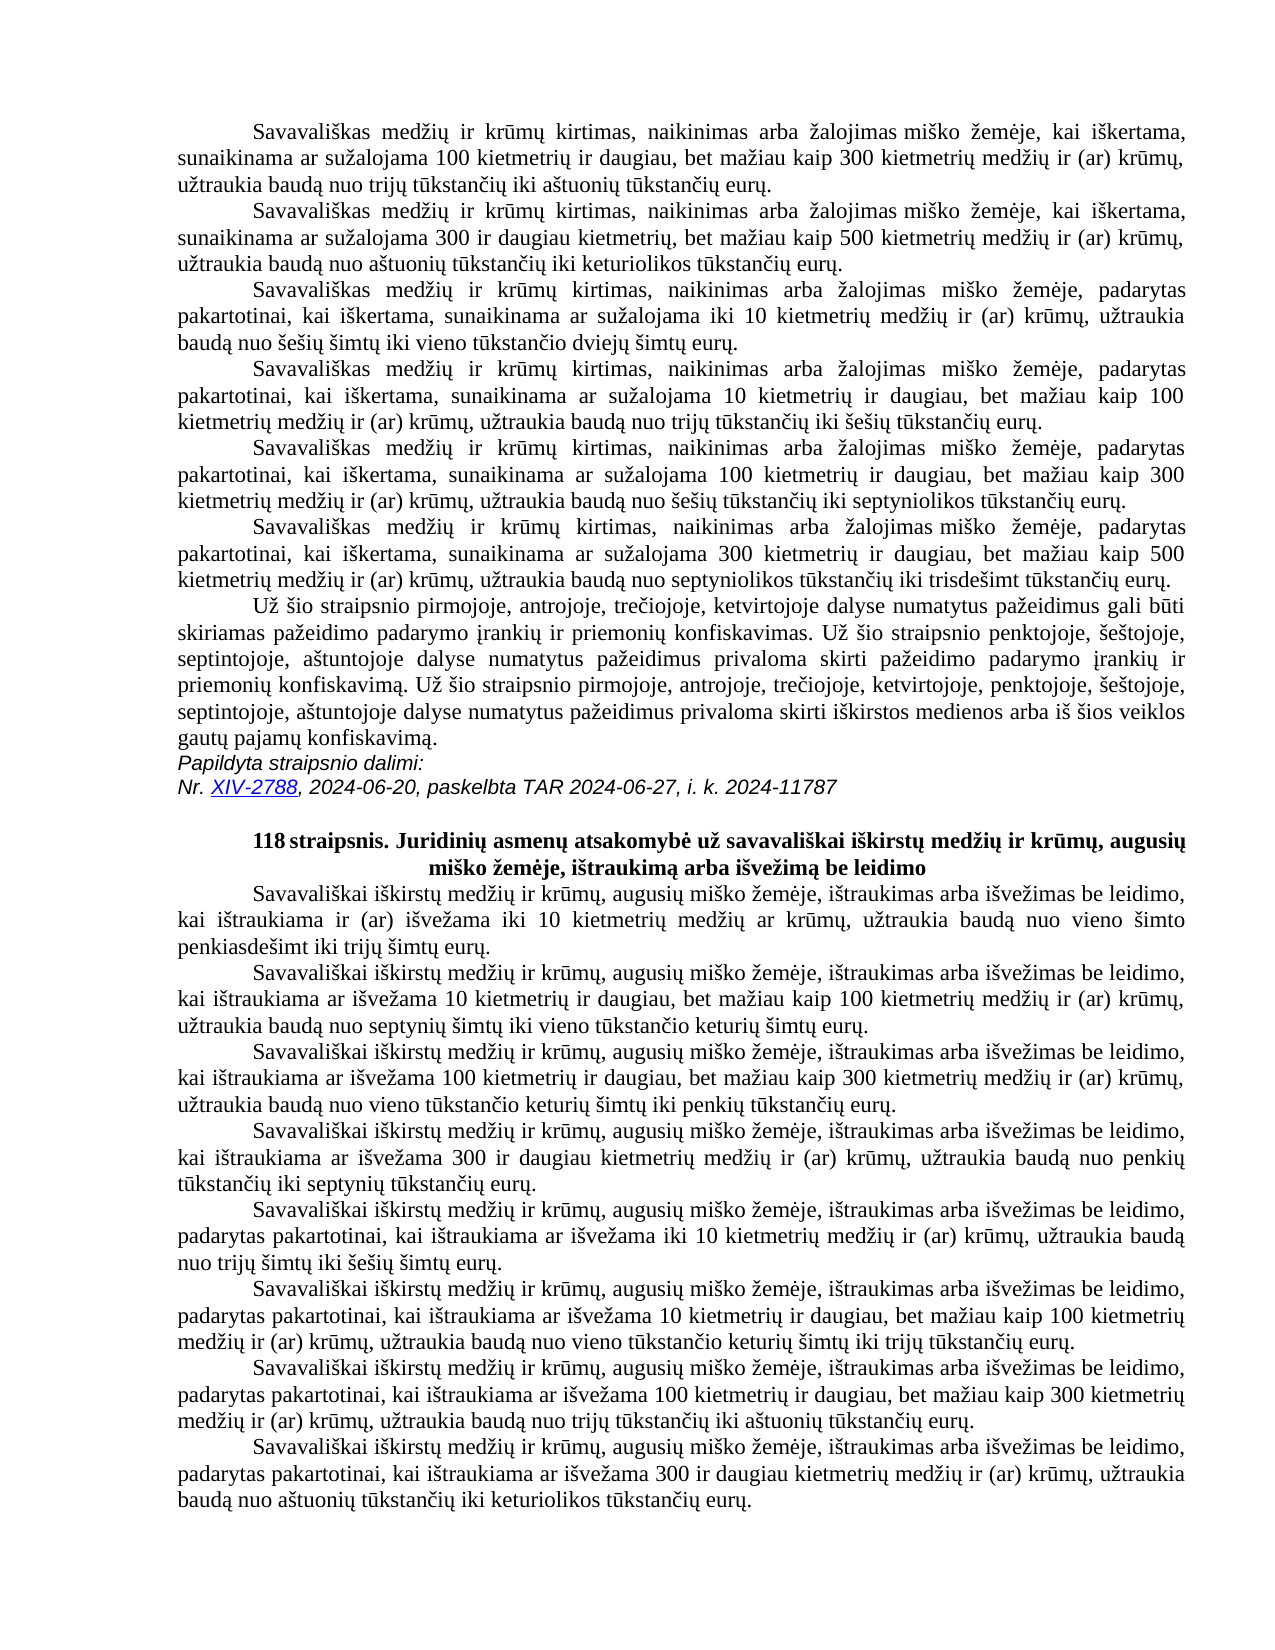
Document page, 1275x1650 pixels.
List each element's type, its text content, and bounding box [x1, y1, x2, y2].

text Savavališkai iškirstų medžių ir krūmų, augusių miško žemėje, ištraukimas arba išvežimas be leidimo, kai ištraukiama ar išvežama 10 kietmetrių ir daugiau, bet mažiau kaip 100 kietmetrių medžių ir (ar) krūmų, užtraukia baudą nuo septynių šimtų iki vieno tūkstančio keturių šimtų eurų. [177, 959, 1186, 1038]
text Savavališkas medžių ir krūmų kirtimas, naikinimas arba žalojimas miško žemėje, kai iškertama, sunaikinama ar sužalojama 100 kietmetrių ir daugiau, bet mažiau kaip 300 kietmetrių medžių ir (ar) krūmų, užtraukia baudą nuo trijų tūkstančių iki aštuonių tūkstančių eurų. [177, 118, 1186, 197]
text Savavališkai iškirstų medžių ir krūmų, augusių miško žemėje, ištraukimas arba išvežimas be leidimo, padarytas pakartotinai, kai ištraukiama ar išvežama 300 ir daugiau kietmetrių medžių ir (ar) krūmų, užtraukia baudą nuo aštuonių tūkstančių iki keturiolikos tūkstančių eurų. [177, 1433, 1186, 1512]
text Savavališkai iškirstų medžių ir krūmų, augusių miško žemėje, ištraukimas arba išvežimas be leidimo, padarytas pakartotinai, kai ištraukiama ar išvežama iki 10 kietmetrių medžių ir (ar) krūmų, užtraukia baudą nuo trijų šimtų iki šešių šimtų eurų. [177, 1196, 1186, 1275]
text Savavališkas medžių ir krūmų kirtimas, naikinimas arba žalojimas miško žemėje, padarytas pakartotinai, kai iškertama, sunaikinama ar sužalojama 300 kietmetrių ir daugiau, bet mažiau kaip 500 kietmetrių medžių ir (ar) krūmų, užtraukia baudą nuo septyniolikos tūkstančių iki trisdešimt tūkstančių eurų. [177, 513, 1186, 592]
text Už šio straipsnio pirmojoje, antrojoje, trečiojoje, ketvirtojoje dalyse numatytus pažeidimus gali būti skiriamas pažeidimo padarymo įrankių ir priemonių konfiskavimas. Už šio straipsnio penktojoje, šeštojoje, septintojoje, aštuntojoje dalyse numatytus pažeidimus privaloma skirti pažeidimo padarymo įrankių ir priemonių konfiskavimą. Už šio straipsnio pirmojoje, antrojoje, trečiojoje, ketvirtojoje, penktojoje, šeštojoje, septintojoje, aštuntojoje dalyse numatytus pažeidimus privaloma skirti iškirstos medienos arba iš šios veiklos gautų pajamų konfiskavimą. [177, 592, 1186, 751]
text Papildyta straipsnio dalimi: [177, 751, 1186, 774]
text Nr. XIV-2788, 2024-06-20, paskelbta TAR 2024-06-27, i. k. 2024-11787 [177, 774, 1186, 798]
text Savavališkai iškirstų medžių ir krūmų, augusių miško žemėje, ištraukimas arba išvežimas be leidimo, kai ištraukiama ar išvežama 300 ir daugiau kietmetrių medžių ir (ar) krūmų, užtraukia baudą nuo penkių tūkstančių iki septynių tūkstančių eurų. [177, 1117, 1186, 1196]
text Savavališkai iškirstų medžių ir krūmų, augusių miško žemėje, ištraukimas arba išvežimas be leidimo, kai ištraukiama ar išvežama 100 kietmetrių ir daugiau, bet mažiau kaip 300 kietmetrių medžių ir (ar) krūmų, užtraukia baudą nuo vieno tūkstančio keturių šimtų iki penkių tūkstančių eurų. [177, 1038, 1186, 1117]
text Savavališkai iškirstų medžių ir krūmų, augusių miško žemėje, ištraukimas arba išvežimas be leidimo, padarytas pakartotinai, kai ištraukiama ar išvežama 10 kietmetrių ir daugiau, bet mažiau kaip 100 kietmetrių medžių ir (ar) krūmų, užtraukia baudą nuo vieno tūkstančio keturių šimtų iki trijų tūkstančių eurų. [177, 1275, 1186, 1354]
text 118 straipsnis. Juridinių asmenų atsakomybė už savavališkai iškirstų medžių ir krūmų, augusių miško žemėje, ištraukimą arba išvežimą be leidimo [252, 827, 1186, 880]
text Savavališkas medžių ir krūmų kirtimas, naikinimas arba žalojimas miško žemėje, padarytas pakartotinai, kai iškertama, sunaikinama ar sužalojama iki 10 kietmetrių medžių ir (ar) krūmų, užtraukia baudą nuo šešių šimtų iki vieno tūkstančio dviejų šimtų eurų. [177, 276, 1186, 355]
text Savavališkas medžių ir krūmų kirtimas, naikinimas arba žalojimas miško žemėje, padarytas pakartotinai, kai iškertama, sunaikinama ar sužalojama 10 kietmetrių ir daugiau, bet mažiau kaip 100 kietmetrių medžių ir (ar) krūmų, užtraukia baudą nuo trijų tūkstančių iki šešių tūkstančių eurų. [177, 355, 1186, 434]
text Savavališkas medžių ir krūmų kirtimas, naikinimas arba žalojimas miško žemėje, padarytas pakartotinai, kai iškertama, sunaikinama ar sužalojama 100 kietmetrių ir daugiau, bet mažiau kaip 300 kietmetrių medžių ir (ar) krūmų, užtraukia baudą nuo šešių tūkstančių iki septyniolikos tūkstančių eurų. [177, 434, 1186, 513]
text Savavališkai iškirstų medžių ir krūmų, augusių miško žemėje, ištraukimas arba išvežimas be leidimo, padarytas pakartotinai, kai ištraukiama ar išvežama 100 kietmetrių ir daugiau, bet mažiau kaip 300 kietmetrių medžių ir (ar) krūmų, užtraukia baudą nuo trijų tūkstančių iki aštuonių tūkstančių eurų. [177, 1354, 1186, 1433]
text Savavališkas medžių ir krūmų kirtimas, naikinimas arba žalojimas miško žemėje, kai iškertama, sunaikinama ar sužalojama 300 ir daugiau kietmetrių, bet mažiau kaip 500 kietmetrių medžių ir (ar) krūmų, užtraukia baudą nuo aštuonių tūkstančių iki keturiolikos tūkstančių eurų. [177, 197, 1186, 276]
text Savavališkai iškirstų medžių ir krūmų, augusių miško žemėje, ištraukimas arba išvežimas be leidimo, kai ištraukiama ir (ar) išvežama iki 10 kietmetrių medžių ar krūmų, užtraukia baudą nuo vieno šimto penkiasdešimt iki trijų šimtų eurų. [177, 880, 1186, 959]
